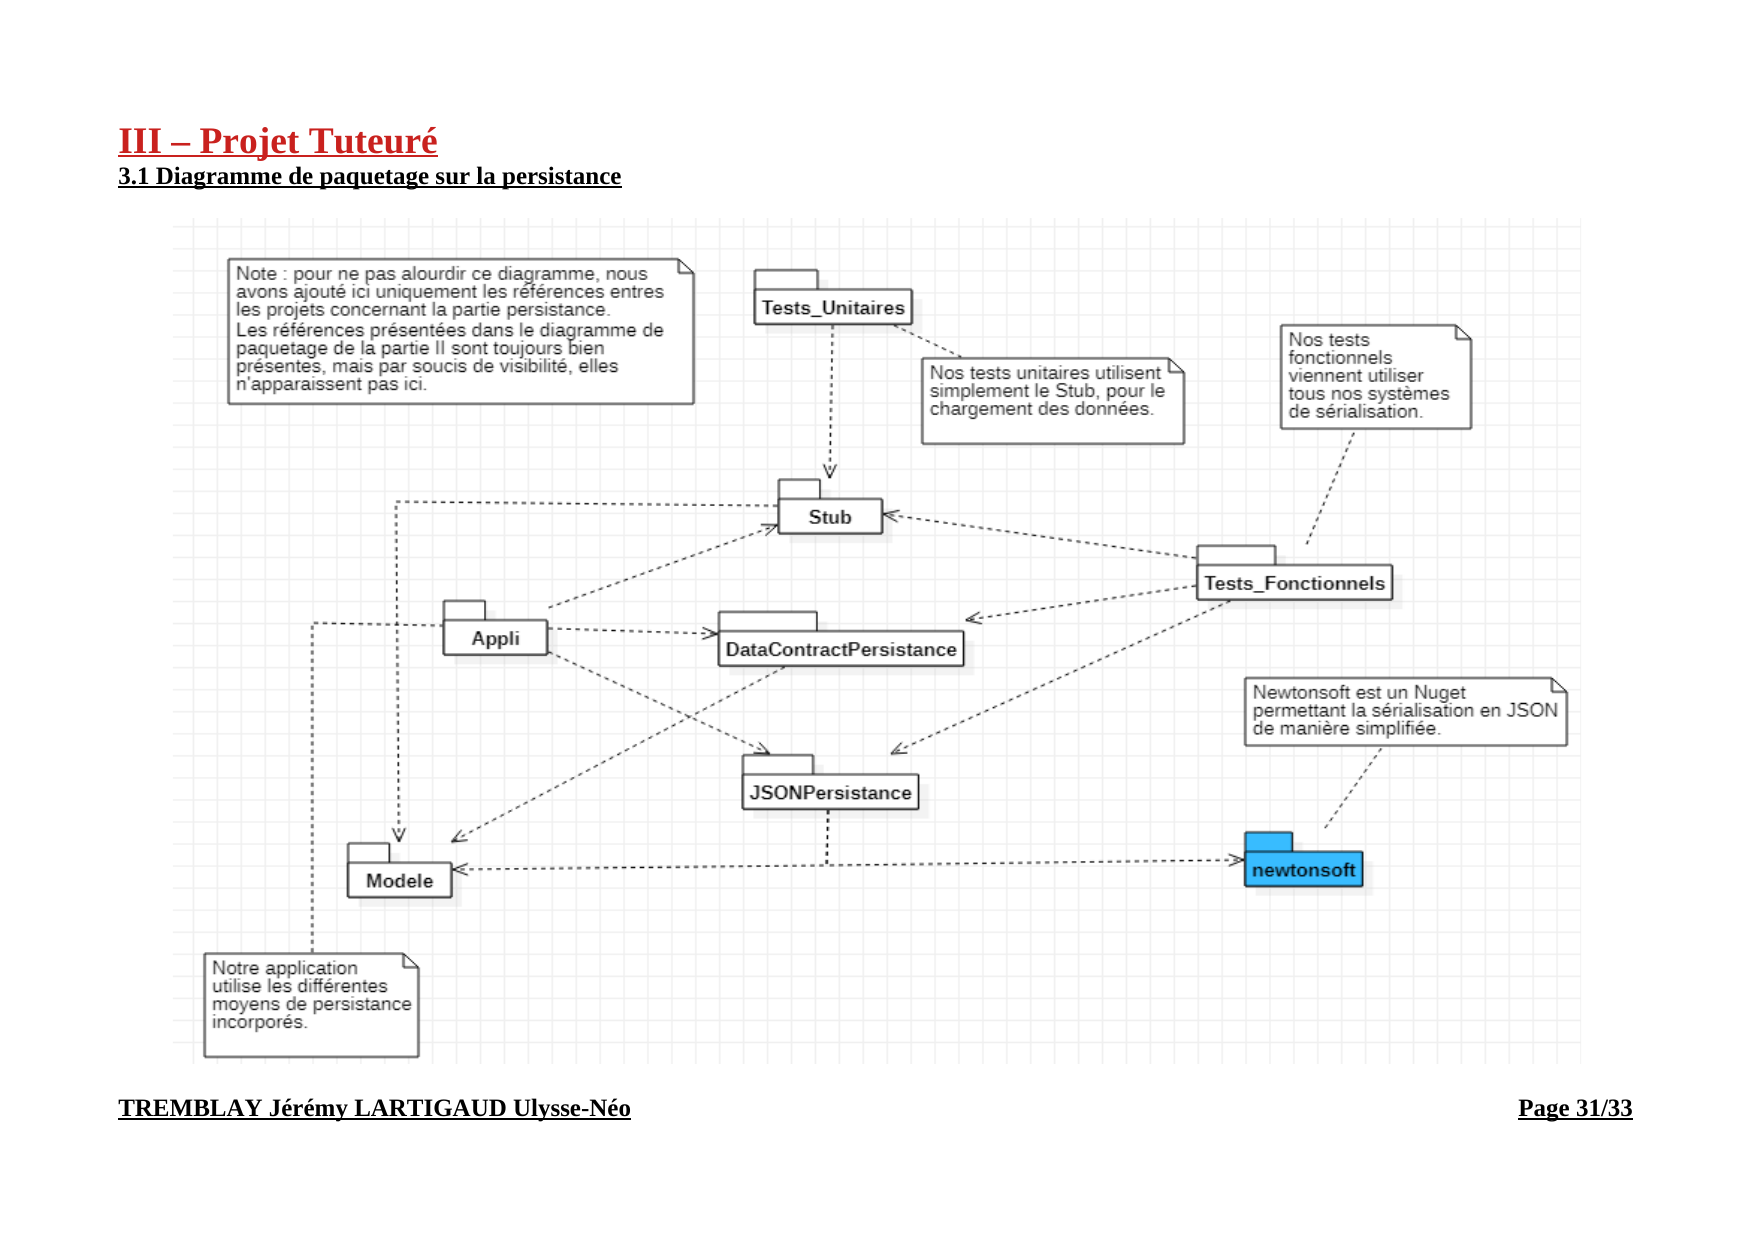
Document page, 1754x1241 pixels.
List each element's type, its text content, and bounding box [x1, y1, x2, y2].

picture [172, 218, 1582, 1064]
text III – Projet Tuteuré [118, 118, 1636, 161]
text 3.1 Diagramme de paquetage sur la persistance [118, 161, 1636, 190]
